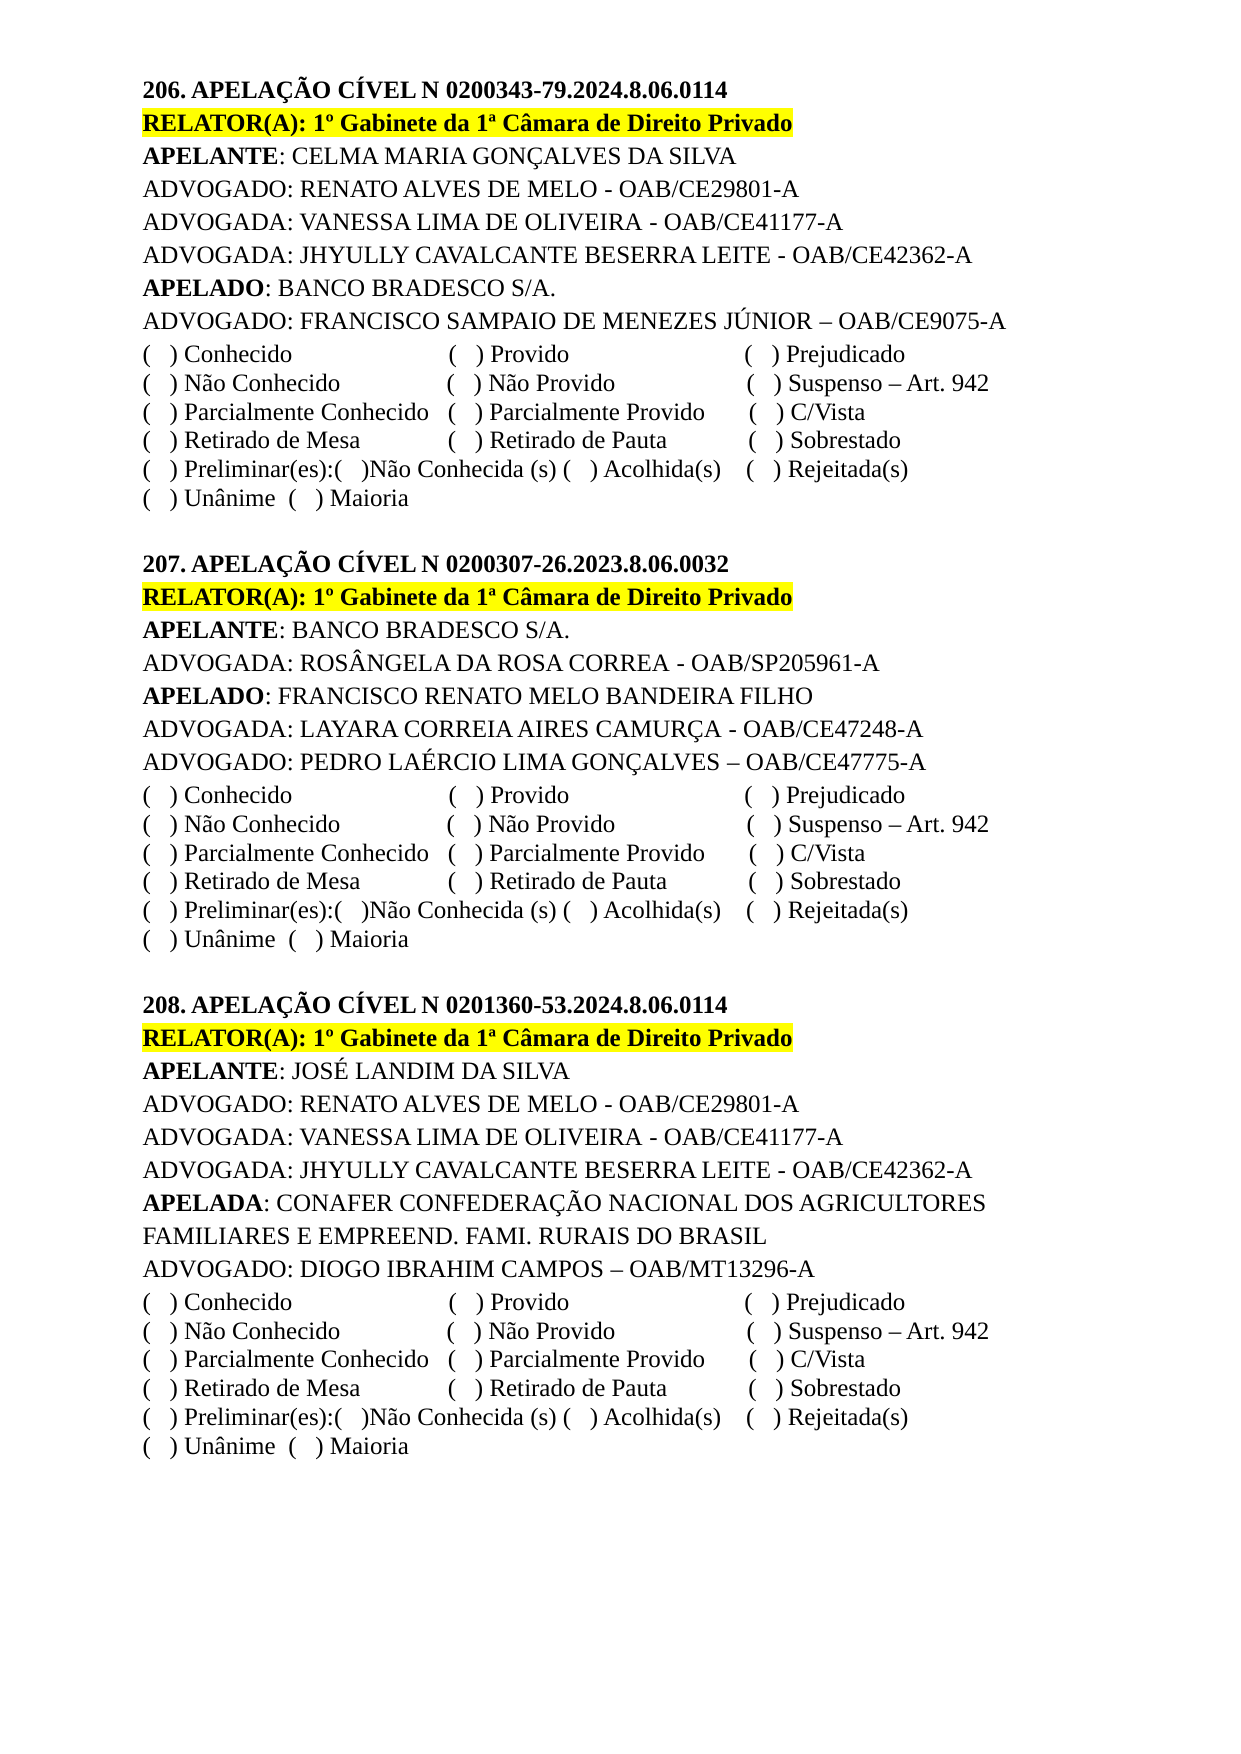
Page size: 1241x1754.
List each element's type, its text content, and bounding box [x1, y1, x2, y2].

text ( ) Parcialmente Conhecido ( ) Parcialmente Provido ( ) C/Vista [142, 838, 1158, 866]
text ( ) Retirado de Mesa ( ) Retirado de Pauta ( ) Sobrestado [142, 425, 1158, 454]
text ( ) Unânime ( ) Maioria [142, 1431, 1141, 1526]
text ( ) Conhecido ( ) Provido ( ) Prejudicado [142, 780, 1141, 809]
text ( ) Conhecido ( ) Provido ( ) Prejudicado [142, 339, 1141, 368]
text ( ) Preliminar(es):( )Não Conhecida (s) ( ) Acolhida(s) ( ) Rejeitada(s) [142, 1402, 1158, 1431]
text ( ) Parcialmente Conhecido ( ) Parcialmente Provido ( ) C/Vista [142, 1344, 1158, 1373]
text ( ) Unânime ( ) Maioria 208. APELAÇÃO CÍVEL N 0201360-53.2024.8.06.0114 RELATOR(A): 1º Gabinete da 1ª Câmara de Direito Privado APELANTE: JOSÉ LANDIM DA SILVA ADVOGADO: RENATO ALVES DE MELO - OAB/CE29801-A ADVOGADA: VANESSA LIMA DE OLIVEIRA - OAB/CE41177-A ADVOGADA: JHYULLY CAVALCANTE BESERRA LEITE - OAB/CE42362-A APELADA: CONAFER CONFEDERAÇÃO NACIONAL DOS AGRICULTORES FAMILIARES E EMPREEND. FAMI. RURAIS DO BRASIL ADVOGADO: DIOGO IBRAHIM CAMPOS – OAB/MT13296-A [142, 924, 1141, 1283]
text ( ) Preliminar(es):( )Não Conhecida (s) ( ) Acolhida(s) ( ) Rejeitada(s) [142, 895, 1158, 924]
text ( ) Não Conhecido ( ) Não Provido ( ) Suspenso – Art. 942 [142, 368, 1158, 397]
text ( ) Retirado de Mesa ( ) Retirado de Pauta ( ) Sobrestado [142, 1373, 1158, 1402]
text ( ) Retirado de Mesa ( ) Retirado de Pauta ( ) Sobrestado [142, 866, 1158, 895]
text ( ) Unânime ( ) Maioria 207. APELAÇÃO CÍVEL N 0200307-26.2023.8.06.0032 RELATOR(A): 1º Gabinete da 1ª Câmara de Direito Privado APELANTE: BANCO BRADESCO S/A. ADVOGADA: ROSÂNGELA DA ROSA CORREA - OAB/SP205961-A APELADO: FRANCISCO RENATO MELO BANDEIRA FILHO ADVOGADA: LAYARA CORREIA AIRES CAMURÇA - OAB/CE47248-A ADVOGADO: PEDRO LAÉRCIO LIMA GONÇALVES – OAB/CE47775-A [142, 483, 1141, 776]
text ( ) Preliminar(es):( )Não Conhecida (s) ( ) Acolhida(s) ( ) Rejeitada(s) [142, 454, 1158, 483]
text ( ) Conhecido ( ) Provido ( ) Prejudicado [142, 1287, 1141, 1316]
text ( ) Parcialmente Conhecido ( ) Parcialmente Provido ( ) C/Vista [142, 397, 1158, 425]
text ( ) Não Conhecido ( ) Não Provido ( ) Suspenso – Art. 942 [142, 809, 1158, 838]
text 206. APELAÇÃO CÍVEL N 0200343-79.2024.8.06.0114 RELATOR(A): 1º Gabinete da 1ª Câmara de Direito Privado APELANTE: CELMA MARIA GONÇALVES DA SILVA ADVOGADO: RENATO ALVES DE MELO - OAB/CE29801-A ADVOGADA: VANESSA LIMA DE OLIVEIRA - OAB/CE41177-A ADVOGADA: JHYULLY CAVALCANTE BESERRA LEITE - OAB/CE42362-A APELADO: BANCO BRADESCO S/A. ADVOGADO: FRANCISCO SAMPAIO DE MENEZES JÚNIOR – OAB/CE9075-A [142, 75, 1141, 335]
text ( ) Não Conhecido ( ) Não Provido ( ) Suspenso – Art. 942 [142, 1316, 1158, 1344]
